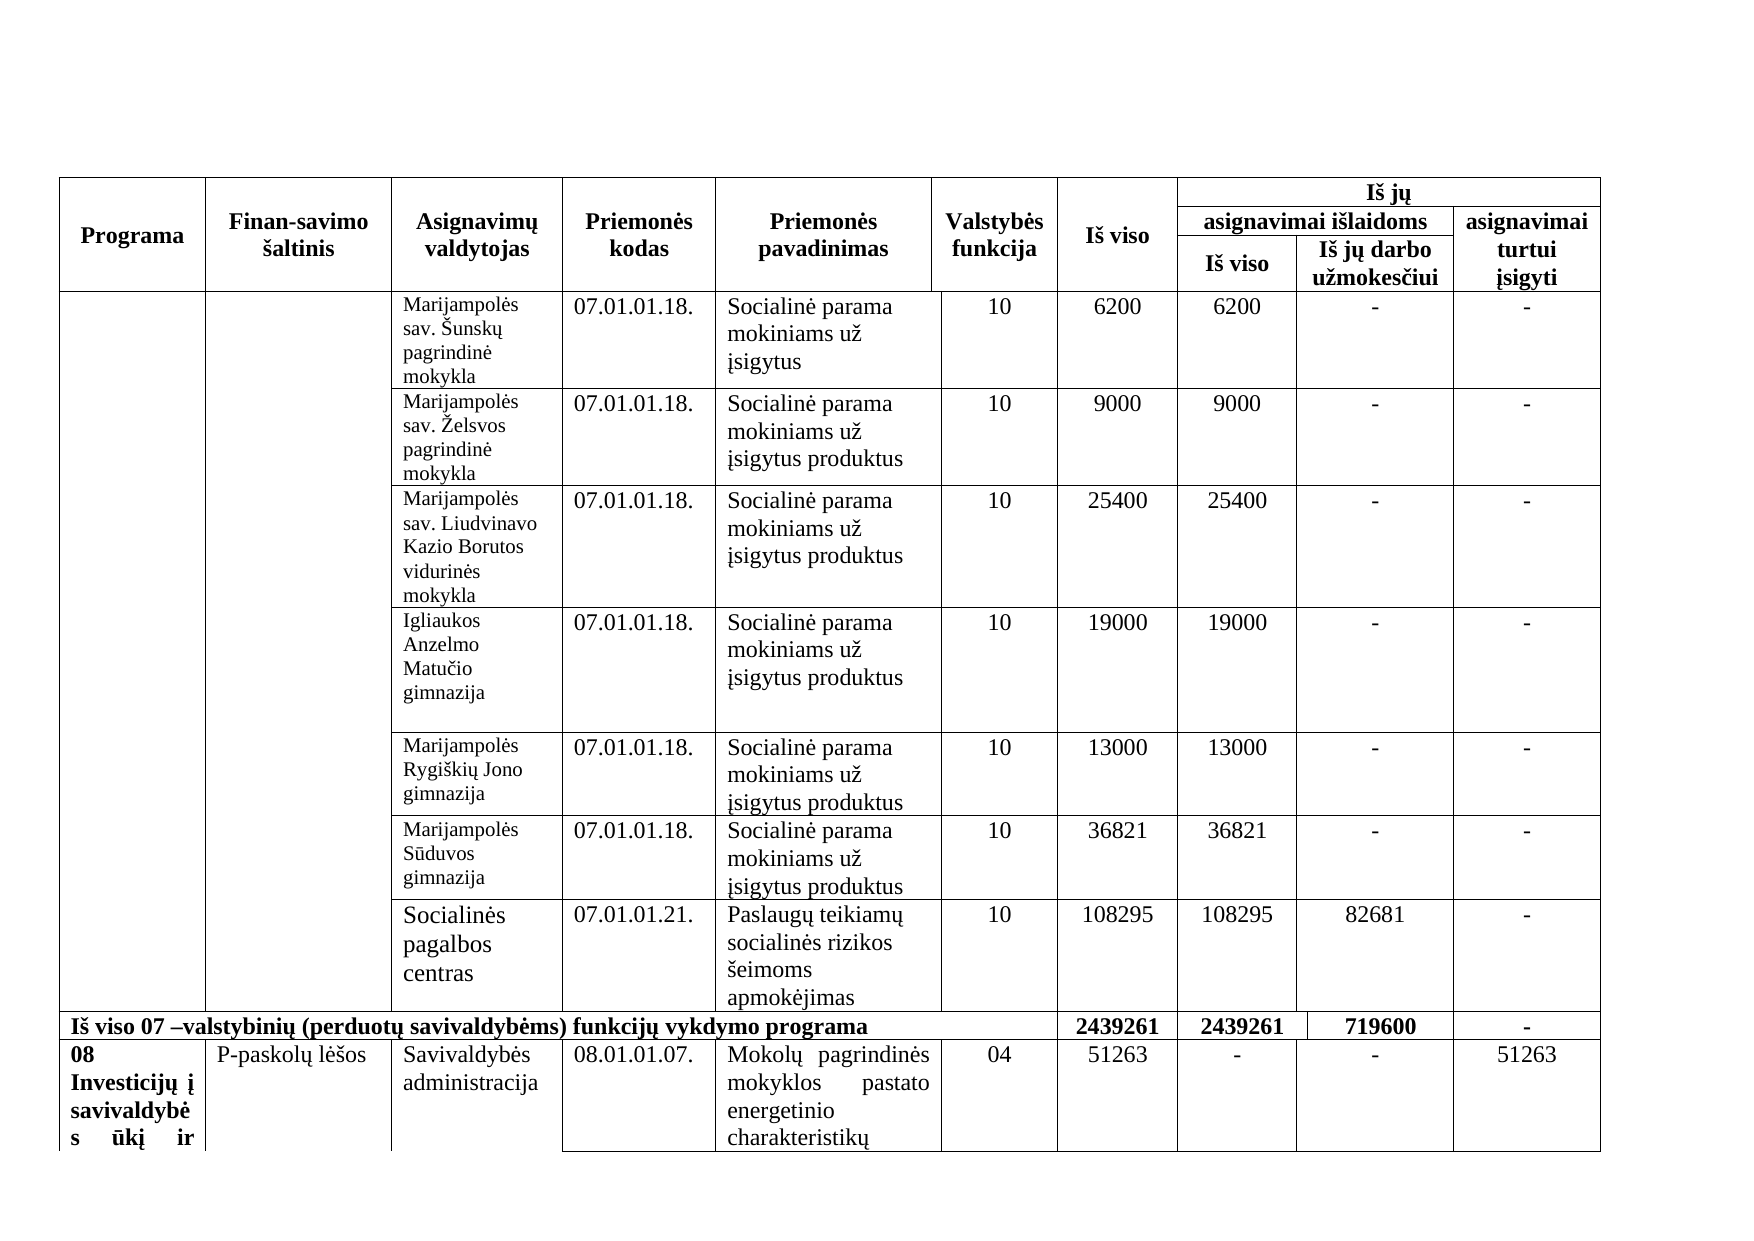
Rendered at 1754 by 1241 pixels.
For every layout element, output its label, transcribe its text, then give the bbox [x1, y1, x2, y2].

table_cell Iš viso [1178, 236, 1296, 291]
table_cell [206, 732, 391, 815]
table_cell - [1297, 389, 1453, 485]
table_cell 9000 [1058, 389, 1177, 485]
table_cell 10 [942, 816, 1057, 899]
table_cell 07.01.01.18. [563, 733, 715, 815]
table_cell - [1454, 486, 1600, 607]
table_cell Socialinė parama mokiniams už įsigytus produktus [716, 608, 941, 732]
table_cell 6200 [1058, 292, 1177, 388]
table_cell [206, 485, 391, 607]
table_cell Marijampolės sav. Liudvinavo Kazio Borutos vidurinės mokykla [392, 486, 562, 607]
table_header Finan-savimo šaltinis [206, 178, 391, 291]
table_cell - [1297, 292, 1453, 388]
table_cell 08.01.01.07. [563, 1040, 715, 1151]
table_header Iš jų [1178, 178, 1600, 206]
table_cell 07.01.01.18. [563, 389, 715, 485]
table_cell 07.01.01.18. [563, 486, 715, 607]
table_cell Iš viso 07 –valstybinių (perduotų savivaldybėms) funkcijų vykdymo programa [60, 1012, 1057, 1039]
table_cell 10 [942, 608, 1057, 732]
table_cell [206, 292, 391, 388]
table_cell 82681 [1297, 900, 1453, 1011]
table_cell - [1454, 816, 1600, 899]
table_cell Igliaukos Anzelmo Matučio gimnazija [392, 608, 562, 732]
table_cell 10 [942, 292, 1057, 388]
table_cell P-paskolų lėšos [206, 1040, 391, 1151]
table_cell - [1297, 608, 1453, 732]
table_cell [60, 388, 205, 485]
table_cell - [1454, 900, 1600, 1011]
table_cell Socialinė parama mokiniams už įsigytus [716, 292, 941, 388]
table_cell Socialinė parama mokiniams už įsigytus produktus [716, 733, 941, 815]
table_cell [60, 732, 205, 815]
table_cell 04 [942, 1040, 1057, 1151]
table_cell Socialinė parama mokiniams už įsigytus produktus [716, 486, 941, 607]
table_cell Marijampolės sav. Želsvos pagrindinė mokykla [392, 389, 562, 485]
table_header Iš viso [1058, 178, 1177, 291]
table_cell 36821 [1058, 816, 1177, 899]
table_cell [206, 899, 391, 1011]
table_cell 6200 [1178, 292, 1296, 388]
table_cell 07.01.01.18. [563, 816, 715, 899]
table_cell [60, 485, 205, 607]
table_cell [60, 607, 205, 732]
table_cell 10 [942, 733, 1057, 815]
table_cell [206, 388, 391, 485]
table_cell [60, 899, 205, 1011]
table_cell 07.01.01.18. [563, 608, 715, 732]
table_cell Socialinė parama mokiniams už įsigytus produktus [716, 816, 941, 899]
table_cell - [1297, 733, 1453, 815]
table_cell Mokolų pagrindinės mokyklos pastato energetinio charakteristikų [716, 1040, 941, 1151]
table_cell - [1454, 608, 1600, 732]
table_cell Socialinė parama mokiniams už įsigytus produktus [716, 389, 941, 485]
table_cell 25400 [1058, 486, 1177, 607]
table_cell 10 [942, 486, 1057, 607]
table_cell [60, 815, 205, 899]
table_cell [206, 815, 391, 899]
table_cell 08 Investicijų į savivaldybės ūkį ir [60, 1040, 205, 1151]
table_cell 19000 [1058, 608, 1177, 732]
table_cell - [1454, 733, 1600, 815]
table_cell 51263 [1058, 1040, 1177, 1151]
table_cell - [1178, 1040, 1296, 1151]
table_cell 25400 [1178, 486, 1296, 607]
table_cell 07.01.01.21. [563, 900, 715, 1011]
table_cell [206, 607, 391, 732]
table_cell 07.01.01.18. [563, 292, 715, 388]
table_header Priemonės pavadinimas [716, 178, 931, 291]
table_cell 19000 [1178, 608, 1296, 732]
table_cell 13000 [1058, 733, 1177, 815]
table_cell 10 [942, 389, 1057, 485]
table_cell Socialinės pagalbos centras [392, 900, 562, 1011]
table_cell - [1297, 1040, 1453, 1151]
table_cell Paslaugų teikiamų socialinės rizikos šeimoms apmokėjimas [716, 900, 941, 1011]
table_cell - [1297, 816, 1453, 899]
table_cell asignavimai turtui įsigyti [1454, 207, 1600, 291]
table_header Priemonės kodas [563, 178, 715, 291]
table_header Valstybės funkcija [932, 178, 1057, 291]
table_cell Marijampolės Sūduvos gimnazija [392, 816, 562, 899]
table_cell - [1297, 486, 1453, 607]
table_cell 9000 [1178, 389, 1296, 485]
table_cell 719600 [1308, 1012, 1453, 1039]
table_cell 36821 [1178, 816, 1296, 899]
table_cell asignavimai išlaidoms [1178, 207, 1453, 234]
table_cell 2439261 [1178, 1012, 1307, 1039]
table_cell 10 [942, 900, 1057, 1011]
table_cell [60, 292, 205, 388]
table_cell Savivaldybės administracija [392, 1040, 562, 1151]
table_cell Iš jų darbo užmokesčiui [1297, 236, 1453, 291]
table_header Programa [60, 178, 205, 291]
table_cell - [1454, 1012, 1600, 1039]
table_cell Marijampolės sav. Šunskų pagrindinė mokykla [392, 292, 562, 388]
table_header Asignavimų valdytojas [392, 178, 562, 291]
table_cell 51263 [1454, 1040, 1600, 1151]
table_cell - [1454, 389, 1600, 485]
table_cell 13000 [1178, 733, 1296, 815]
table_cell Marijampolės Rygiškių Jono gimnazija [392, 733, 562, 815]
table_cell 108295 [1058, 900, 1177, 1011]
table_cell 2439261 [1058, 1012, 1177, 1039]
table_cell 108295 [1178, 900, 1296, 1011]
table_cell - [1454, 292, 1600, 388]
